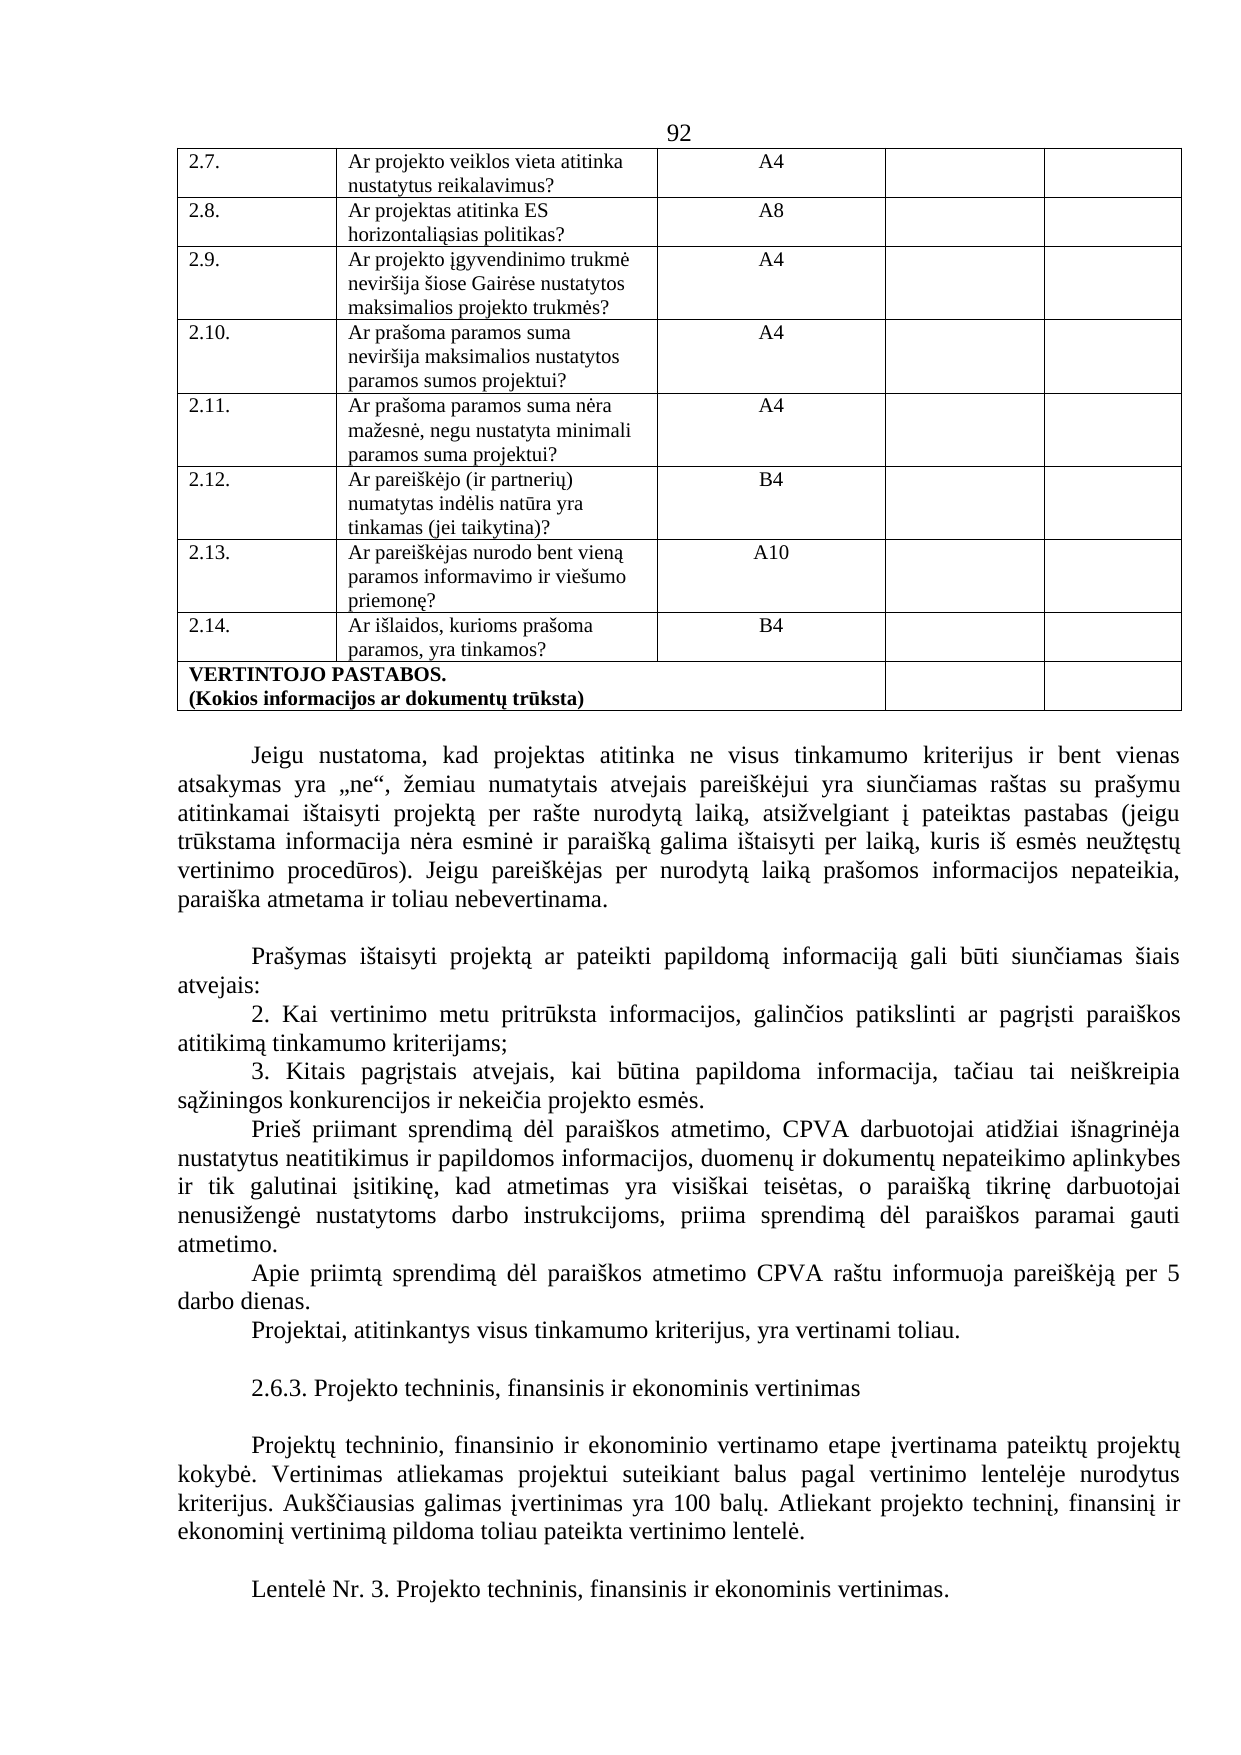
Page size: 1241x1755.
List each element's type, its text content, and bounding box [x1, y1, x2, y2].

table_cell [1045, 320, 1181, 392]
text Apie priimtą sprendimą dėl paraiškos atmetimo CPVA raštu informuoja pareiškėją per 5 darbo dienas. [177, 1258, 1181, 1315]
table_cell 2.7. [178, 149, 336, 197]
table_cell B4 [658, 613, 885, 661]
table_cell A10 [658, 540, 885, 612]
text Prašymas ištaisyti projektą ar pateikti papildomą informaciją gali būti siunčiamas šiais atvejais: [177, 941, 1181, 999]
table_cell 2.11. [178, 394, 336, 466]
table_cell Ar projekto veiklos vieta atitinka nustatytus reikalavimus? [337, 149, 657, 197]
text Prieš priimant sprendimą dėl paraiškos atmetimo, CPVA darbuotojai atidžiai išnagrinėja nustatytus neatitikimus ir papildomos informacijos, duomenų ir dokumentų nepateikimo aplinkybes ir tik galutinai įsitikinę, kad atmetimas yra visiškai teisėtas, o paraišką tikrinę darbuotojai nenusižengė nustatytoms darbo instrukcijoms, priima sprendimą dėl paraiškos paramai gauti atmetimo. [177, 1114, 1181, 1258]
table_cell Ar projektas atitinka ES horizontaliąsias politikas? [337, 198, 657, 246]
table_cell Ar prašoma paramos suma nėra mažesnė, negu nustatyta minimali paramos suma projektui? [337, 394, 657, 466]
table_cell Ar pareiškėjo (ir partnerių) numatytas indėlis natūra yra tinkamas (jei taikytina)? [337, 467, 657, 539]
table_cell [886, 320, 1044, 392]
table_cell [886, 662, 1044, 710]
table_cell Ar prašoma paramos suma neviršija maksimalios nustatytos paramos sumos projektui? [337, 320, 657, 392]
table_cell A4 [658, 247, 885, 319]
table_cell 2.13. [178, 540, 336, 612]
table_cell 2.9. [178, 247, 336, 319]
table_cell [1045, 394, 1181, 466]
table_cell A4 [658, 149, 885, 197]
table_cell [1045, 467, 1181, 539]
table_cell A8 [658, 198, 885, 246]
table_cell [886, 467, 1044, 539]
table_cell A4 [658, 320, 885, 392]
text Projektai, atitinkantys visus tinkamumo kriterijus, yra vertinami toliau. [177, 1315, 1181, 1344]
table_cell [886, 198, 1044, 246]
table_cell [886, 394, 1044, 466]
table_cell [1045, 540, 1181, 612]
table_cell [1045, 247, 1181, 319]
table_cell Ar pareiškėjas nurodo bent vieną paramos informavimo ir viešumo priemonę? [337, 540, 657, 612]
table_cell VERTINTOJO PASTABOS. (Kokios informacijos ar dokumentų trūksta) [178, 662, 885, 710]
table_cell [886, 540, 1044, 612]
table_cell [886, 149, 1044, 197]
table_cell [1045, 662, 1181, 710]
text Projektų techninio, finansinio ir ekonominio vertinamo etape įvertinama pateiktų projektų kokybė. Vertinimas atliekamas projektui suteikiant balus pagal vertinimo lentelėje nurodytus kriterijus. Aukščiausias galimas įvertinimas yra 100 balų. Atliekant projekto techninį, finansinį ir ekonominį vertinimą pildoma toliau pateikta vertinimo lentelė. [177, 1430, 1181, 1545]
table_cell 2.8. [178, 198, 336, 246]
table_cell A4 [658, 394, 885, 466]
text 2. Kai vertinimo metu pritrūksta informacijos, galinčios patikslinti ar pagrįsti paraiškos atitikimą tinkamumo kriterijams; [177, 999, 1181, 1056]
text Lentelė Nr. 3. Projekto techninis, finansinis ir ekonominis vertinimas. [177, 1574, 1181, 1603]
table_cell [886, 247, 1044, 319]
table_cell Ar išlaidos, kurioms prašoma paramos, yra tinkamos? [337, 613, 657, 661]
table_cell 2.12. [178, 467, 336, 539]
table_cell [1045, 613, 1181, 661]
table_cell [1045, 198, 1181, 246]
table_cell B4 [658, 467, 885, 539]
table_cell [1045, 149, 1181, 197]
table_cell [886, 613, 1044, 661]
table_cell 2.14. [178, 613, 336, 661]
text 2.6.3. Projekto techninis, finansinis ir ekonominis vertinimas [177, 1373, 1181, 1401]
text 3. Kitais pagrįstais atvejais, kai būtina papildoma informacija, tačiau tai neiškreipia sąžiningos konkurencijos ir nekeičia projekto esmės. [177, 1056, 1181, 1114]
text Jeigu nustatoma, kad projektas atitinka ne visus tinkamumo kriterijus ir bent vienas atsakymas yra „ne“, žemiau numatytais atvejais pareiškėjui yra siunčiamas raštas su prašymu atitinkamai ištaisyti projektą per rašte nurodytą laiką, atsižvelgiant į pateiktas pastabas (jeigu trūkstama informacija nėra esminė ir paraišką galima ištaisyti per laiką, kuris iš esmės neužtęstų vertinimo procedūros). Jeigu pareiškėjas per nurodytą laiką prašomos informacijos nepateikia, paraiška atmetama ir toliau nebevertinama. [177, 740, 1181, 913]
table_cell 2.10. [178, 320, 336, 392]
table_cell Ar projekto įgyvendinimo trukmė neviršija šiose Gairėse nustatytos maksimalios projekto trukmės? [337, 247, 657, 319]
